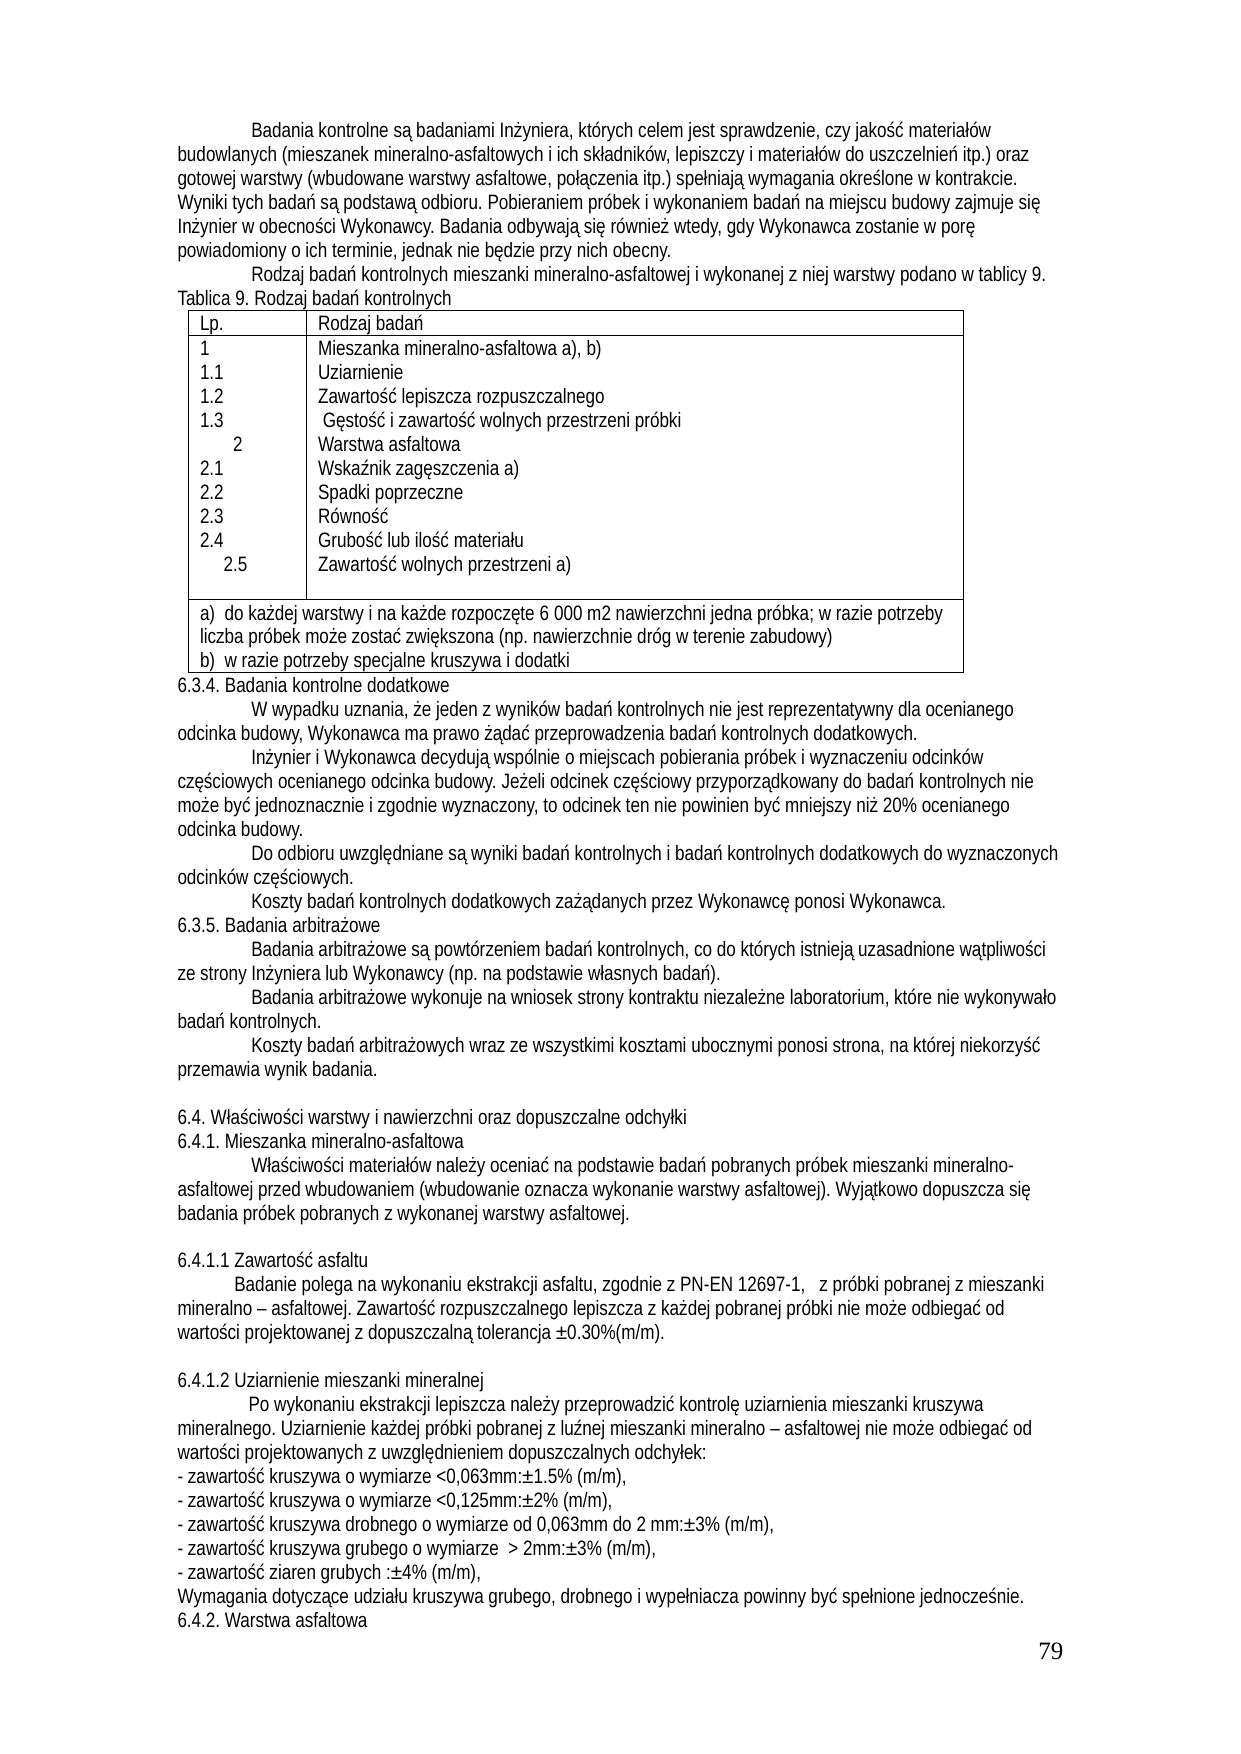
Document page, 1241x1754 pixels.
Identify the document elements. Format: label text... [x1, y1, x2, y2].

text Tablica 9. Rodzaj badań kontrolnych [177, 286, 1063, 310]
text Badanie polega na wykonaniu ekstrakcji asfaltu, zgodnie z PN-EN 12697-1, z próbki pobranej z mieszanki mineralno – asfaltowej. Zawartość rozpuszczalnego lepiszcza z każdej pobranej próbki nie może odbiegać od wartości projektowanej z dopuszczalną tolerancja ±0.30%(m/m). [177, 1272, 1063, 1344]
text - zawartość ziaren grubych :±4% (m/m), [177, 1560, 1063, 1584]
text Inżynier i Wykonawca decydują wspólnie o miejscach pobierania próbek i wyznaczeniu odcinków częściowych ocenianego odcinka budowy. Jeżeli odcinek częściowy przyporządkowany do badań kontrolnych nie może być jednoznacznie i zgodnie wyznaczony, to odcinek ten nie powinien być mniejszy niż 20% ocenianego odcinka budowy. [177, 745, 1063, 841]
text - zawartość kruszywa drobnego o wymiarze od 0,063mm do 2 mm:±3% (m/m), [177, 1512, 1063, 1536]
text W wypadku uznania, że jeden z wyników badań kontrolnych nie jest reprezentatywny dla ocenianego odcinka budowy, Wykonawca ma prawo żądać przeprowadzenia badań kontrolnych dodatkowych. [177, 697, 1063, 745]
text - zawartość kruszywa o wymiarze <0,125mm:±2% (m/m), [177, 1488, 1063, 1512]
text - zawartość kruszywa grubego o wymiarze > 2mm:±3% (m/m), [177, 1536, 1063, 1560]
text Badania arbitrażowe są powtórzeniem badań kontrolnych, co do których istnieją uzasadnione wątpliwości ze strony Inżyniera lub Wykonawcy (np. na podstawie własnych badań). [177, 937, 1063, 985]
text Rodzaj badań kontrolnych mieszanki mineralno-asfaltowej i wykonanej z niej warstwy podano w tablicy 9. [177, 262, 1063, 286]
text Wymagania dotyczące udziału kruszywa grubego, drobnego i wypełniacza powinny być spełnione jednocześnie. [177, 1584, 1063, 1608]
text Po wykonaniu ekstrakcji lepiszcza należy przeprowadzić kontrolę uziarnienia mieszanki kruszywa mineralnego. Uziarnienie każdej próbki pobranej z luźnej mieszanki mineralno – asfaltowej nie może odbiegać od wartości projektowanych z uwzględnieniem dopuszczalnych odchyłek: [177, 1392, 1063, 1464]
table_cell 1 1.1 1.2 1.3 2 2.1 2.2 2.3 2.4 2.5 [189, 336, 306, 599]
table_cell Mieszanka mineralno-asfaltowa a), b) Uziarnienie Zawartość lepiszcza rozpuszczalnego Gęstość i zawartość wolnych przestrzeni próbki Warstwa asfaltowa Wskaźnik zagęszczenia a) Spadki poprzeczne Równość Grubość lub ilość materiału Zawartość wolnych przestrzeni a) [307, 336, 963, 599]
text Badania kontrolne są badaniami Inżyniera, których celem jest sprawdzenie, czy jakość materiałów budowlanych (mieszanek mineralno-asfaltowych i ich składników, lepiszczy i materiałów do uszczelnień itp.) oraz gotowej warstwy (wbudowane warstwy asfaltowe, połączenia itp.) spełniają wymagania określone w kontrakcie. Wyniki tych badań są podstawą odbioru. Pobieraniem próbek i wykonaniem badań na miejscu budowy zajmuje się Inżynier w obecności Wykonawcy. Badania odbywają się również wtedy, gdy Wykonawca zostanie w porę powiadomiony o ich terminie, jednak nie będzie przy nich obecny. [177, 118, 1063, 262]
text 6.3.4. Badania kontrolne dodatkowe [177, 673, 1063, 697]
text Koszty badań kontrolnych dodatkowych zażądanych przez Wykonawcę ponosi Wykonawca. [177, 889, 1063, 913]
text 6.4.1.2 Uziarnienie mieszanki mineralnej [177, 1368, 1063, 1392]
text Badania arbitrażowe wykonuje na wniosek strony kontraktu niezależne laboratorium, które nie wykonywało badań kontrolnych. [177, 985, 1063, 1033]
text 6.4.1.1 Zawartość asfaltu [177, 1248, 1063, 1272]
table_header Rodzaj badań [307, 311, 963, 335]
table_header Lp. [189, 311, 306, 335]
text - zawartość kruszywa o wymiarze <0,063mm:±1.5% (m/m), [177, 1464, 1063, 1488]
table_cell a) do każdej warstwy i na każde rozpoczęte 6 000 m2 nawierzchni jedna próbka; w razie potrzeby liczba próbek może zostać zwiększona (np. nawierzchnie dróg w terenie zabudowy) b) w razie potrzeby specjalne kruszywa i dodatki [189, 600, 963, 672]
text 6.4. Właściwości warstwy i nawierzchni oraz dopuszczalne odchyłki [177, 1104, 1063, 1128]
text Koszty badań arbitrażowych wraz ze wszystkimi kosztami ubocznymi ponosi strona, na której niekorzyść przemawia wynik badania. [177, 1033, 1063, 1081]
text 6.4.2. Warstwa asfaltowa [177, 1608, 1063, 1632]
text Właściwości materiałów należy oceniać na podstawie badań pobranych próbek mieszanki mineralno-asfaltowej przed wbudowaniem (wbudowanie oznacza wykonanie warstwy asfaltowej). Wyjątkowo dopuszcza się badania próbek pobranych z wykonanej warstwy asfaltowej. [177, 1152, 1063, 1224]
text 6.3.5. Badania arbitrażowe [177, 913, 1063, 937]
text 6.4.1. Mieszanka mineralno-asfaltowa [177, 1128, 1063, 1152]
text Do odbioru uwzględniane są wyniki badań kontrolnych i badań kontrolnych dodatkowych do wyznaczonych odcinków częściowych. [177, 841, 1063, 889]
